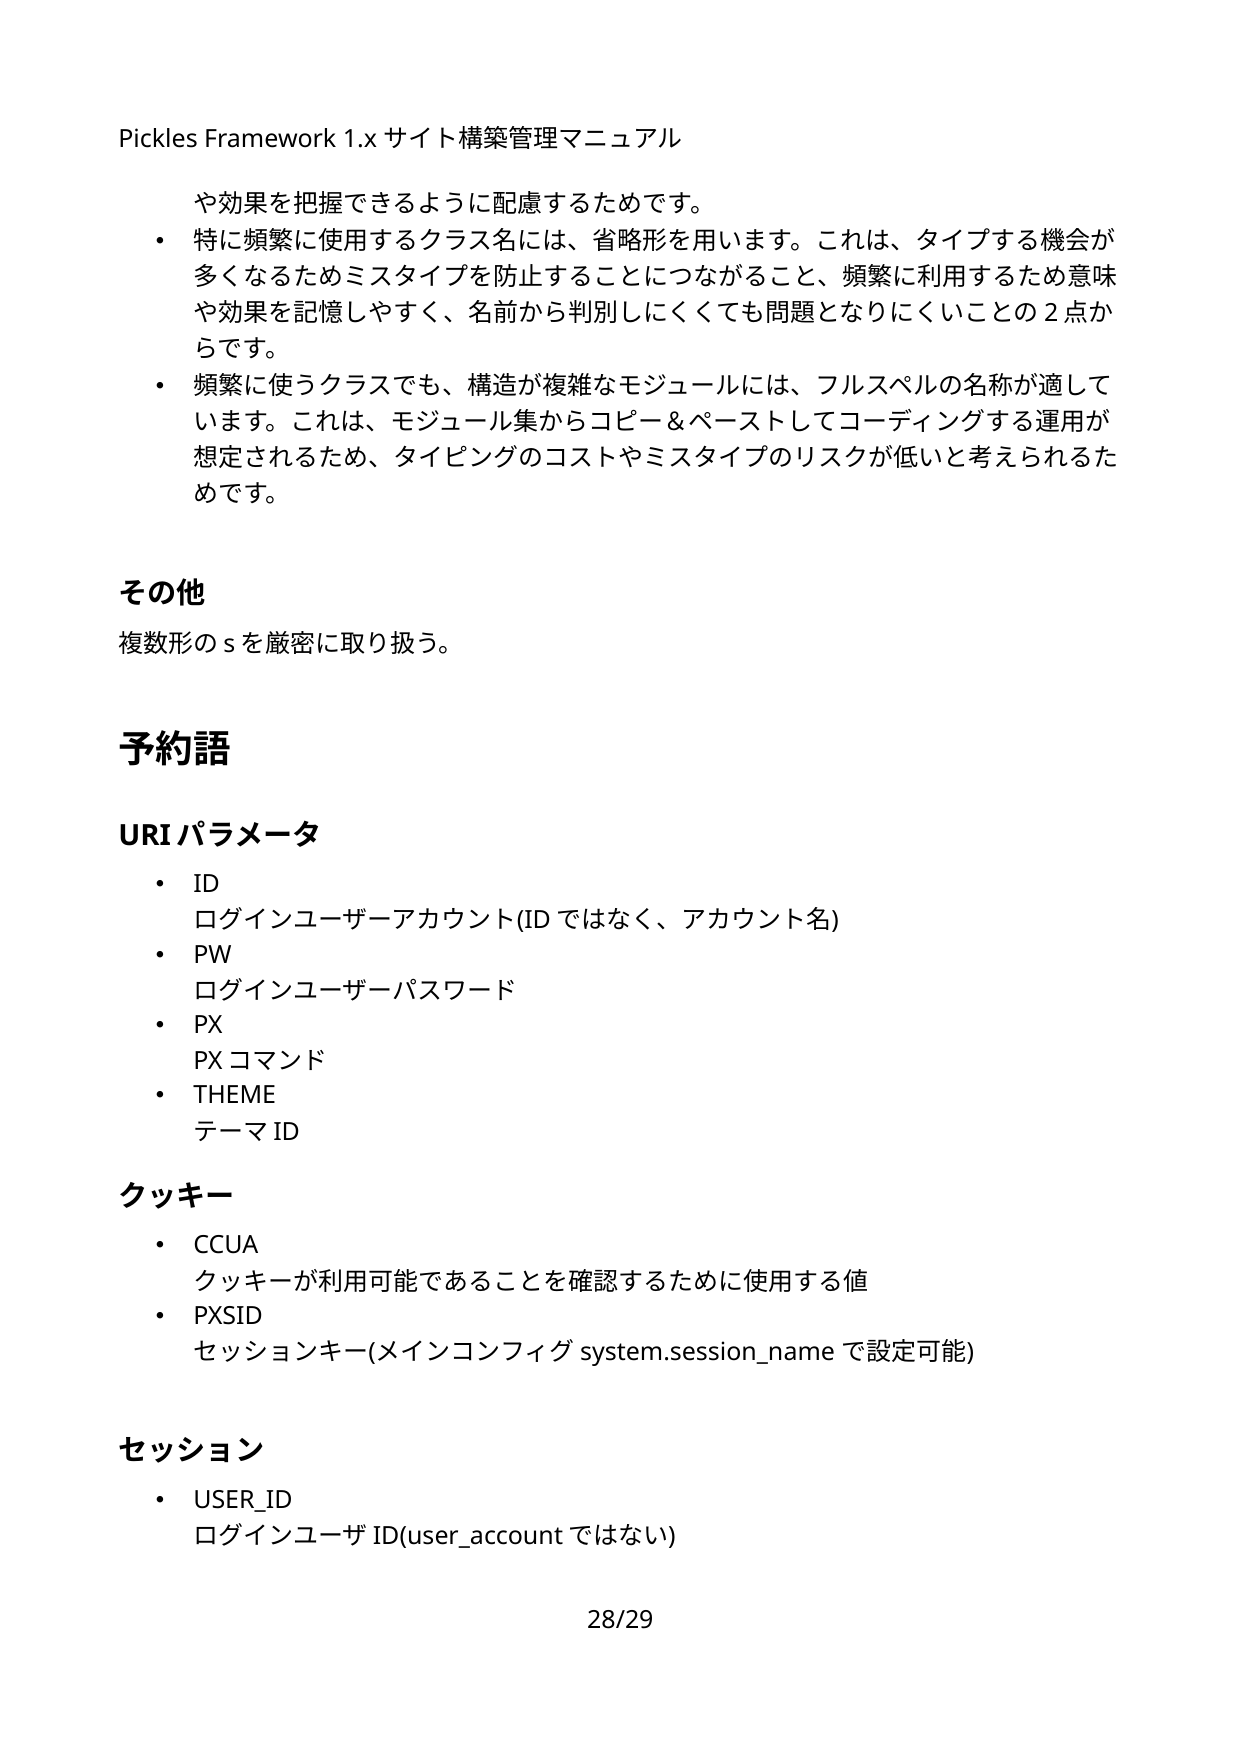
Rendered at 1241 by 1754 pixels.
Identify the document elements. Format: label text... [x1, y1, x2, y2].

list 特に頻繁に使用するクラス名には、省略形を用います。これは、タイプする機会が多くなるためミスタイプを防止することにつながること、頻繁に利用するため意味や効果を記憶しやすく、名前から判別しにくくても問題となりにくいことの2点からです。 [156, 220, 1122, 365]
list PXSID セッションキー(メインコンフィグ system.session_name で設定可能) [156, 1297, 1122, 1368]
list PX PXコマンド [156, 1007, 1122, 1077]
subtitle URIパラメータ [118, 811, 1122, 853]
list PW ログインユーザーパスワード [156, 936, 1122, 1007]
subtitle その他 [118, 569, 1122, 611]
subtitle クッキー [118, 1172, 1122, 1214]
list USER_ID ログインユーザID(user_accountではない) [156, 1481, 1122, 1552]
subtitle セッション [118, 1427, 1122, 1469]
list THEME テーマID [156, 1077, 1122, 1147]
subtitle 予約語 [118, 719, 1122, 773]
text 複数形のsを厳密に取り扱う。 [118, 624, 1122, 660]
list や効果を把握できるように配慮するためです。 [156, 184, 1122, 220]
list ID ログインユーザーアカウント(IDではなく、アカウント名) [156, 866, 1122, 936]
list CCUA クッキーが利用可能であることを確認するために使用する値 [156, 1227, 1122, 1297]
list 頻繁に使うクラスでも、構造が複雑なモジュールには、フルスペルの名称が適しています。これは、モジュール集からコピー＆ペーストしてコーディングする運用が想定されるため、タイピングのコストやミスタイプのリスクが低いと考えられるためです。 [156, 365, 1122, 510]
